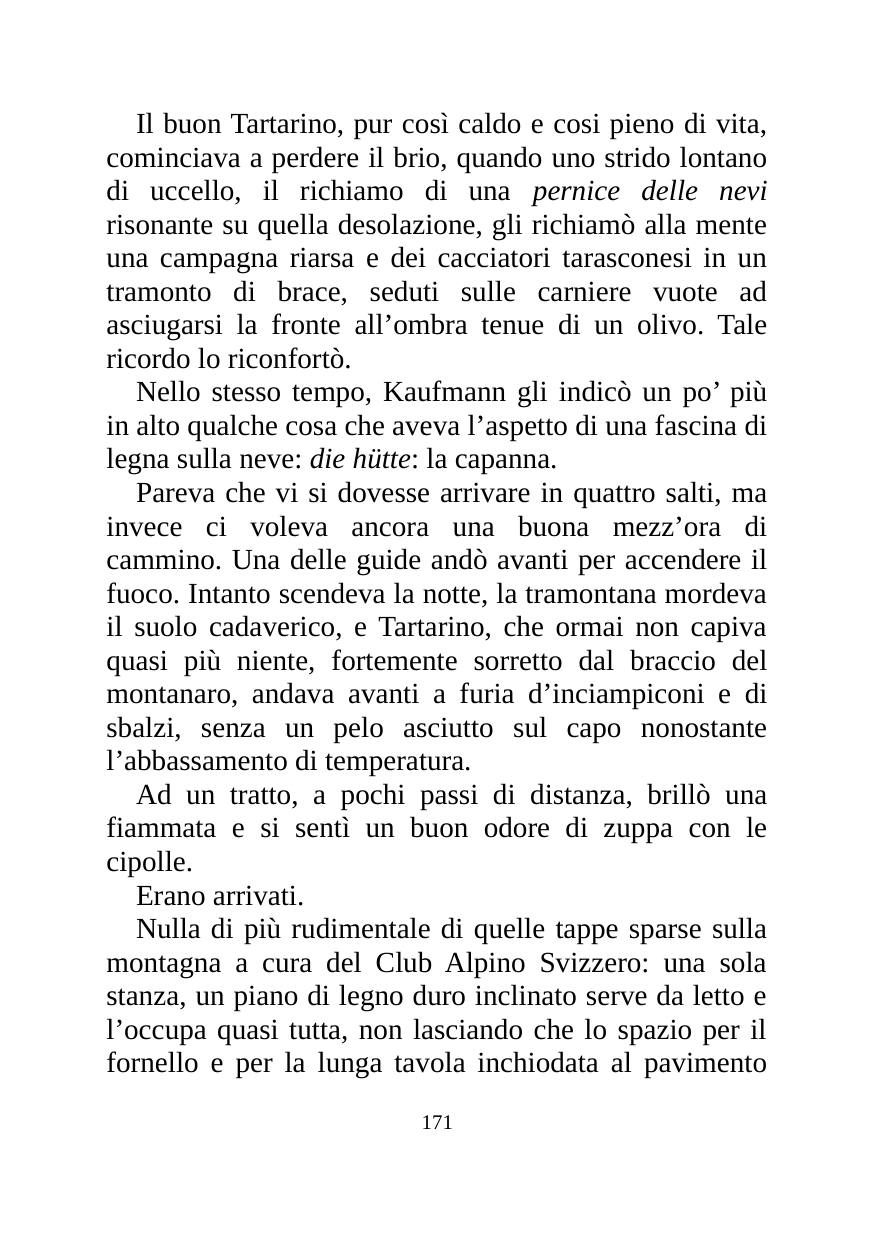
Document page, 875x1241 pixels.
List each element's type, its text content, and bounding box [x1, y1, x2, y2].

text Pareva che vi si dovesse arrivare in quattro salti, ma invece ci voleva ancora una buona mezz’ora di cammino. Una delle guide andò avanti per accendere il fuoco. Intanto scendeva la notte, la tramontana mordeva il suolo cadaverico, e Tartarino, che ormai non capiva quasi più niente, fortemente sorretto dal braccio del montanaro, andava avanti a furia d’inciampiconi e di sbalzi, senza un pelo asciutto sul capo nonostante l’abbassamento di temperatura. [106, 475, 768, 777]
text Nulla di più rudimentale di quelle tappe sparse sulla montagna a cura del Club Alpino Svizzero: una sola stanza, un piano di legno duro inclinato serve da letto e l’occupa quasi tutta, non lasciando che lo spazio per il fornello e per la lunga tavola inchiodata al pavimento [106, 911, 768, 1079]
text Erano arrivati. [106, 878, 768, 911]
text Il buon Tartarino, pur così caldo e cosi pieno di vita, cominciava a perdere il brio, quando uno strido lontano di uccello, il richiamo di una pernice delle nevi risonante su quella desolazione, gli richiamò alla mente una campagna riarsa e dei cacciatori tarasconesi in un tramonto di brace, seduti sulle carniere vuote ad asciugarsi la fronte all’ombra tenue di un olivo. Tale ricordo lo riconfortò. [106, 106, 768, 374]
text Ad un tratto, a pochi passi di distanza, brillò una fiammata e si sentì un buon odore di zuppa con le cipolle. [106, 777, 768, 878]
text Nello stesso tempo, Kaufmann gli indicò un po’ più in alto qualche cosa che aveva l’aspetto di una fascina di legna sulla neve: die hütte: la capanna. [106, 374, 768, 475]
